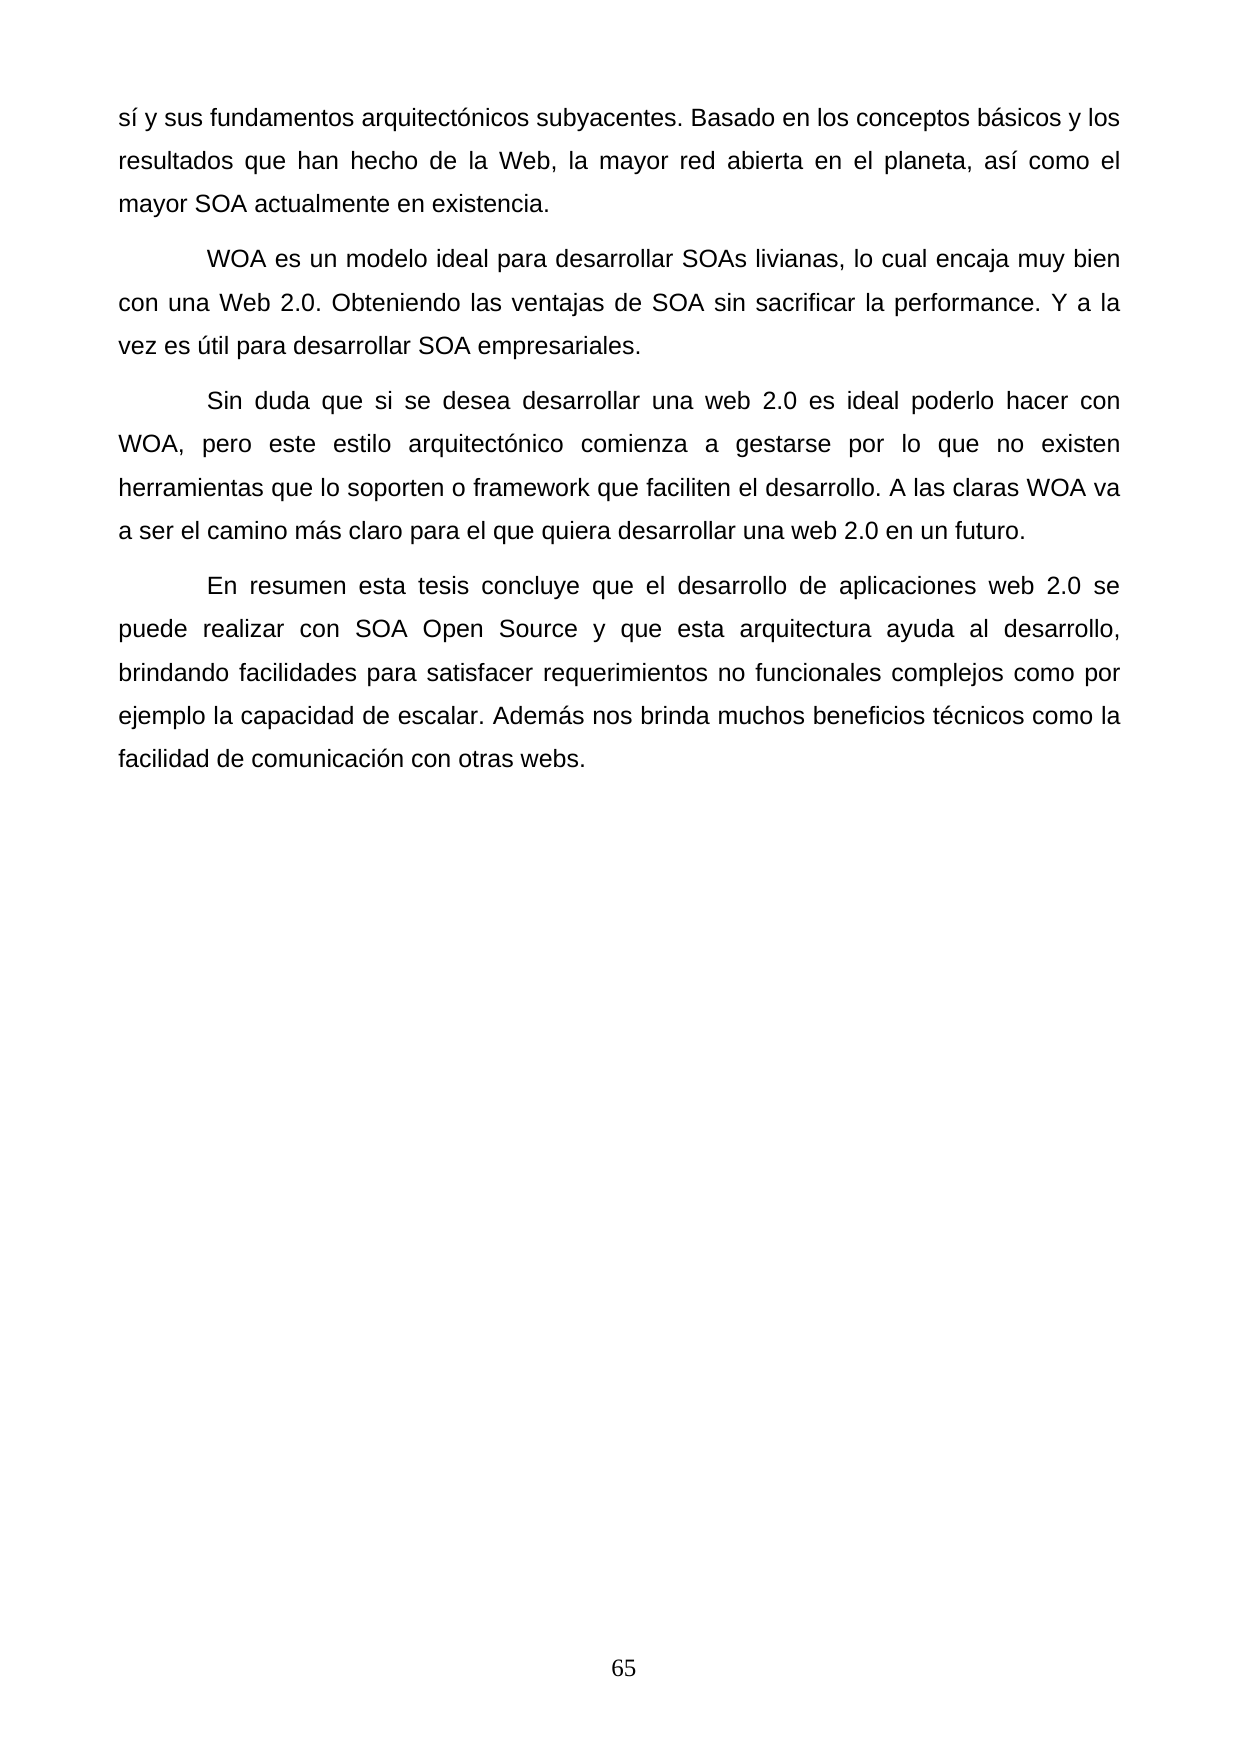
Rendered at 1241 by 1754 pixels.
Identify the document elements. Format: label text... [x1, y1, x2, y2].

text WOA es un modelo ideal para desarrollar SOAs livianas, lo cual encaja muy bien con una Web 2.0. Obteniendo las ventajas de SOA sin sacrificar la performance. Y a la vez es útil para desarrollar SOA empresariales. [118, 244, 1122, 359]
text En resumen esta tesis concluye que el desarrollo de aplicaciones web 2.0 se puede realizar con SOA Open Source y que esta arquitectura ayuda al desarrollo, brindando facilidades para satisfacer requerimientos no funcionales complejos como por ejemplo la capacidad de escalar. Además nos brinda muchos beneficios técnicos como la facilidad de comunicación con otras webs. [118, 571, 1122, 773]
text Sin duda que si se desea desarrollar una web 2.0 es ideal poderlo hacer con WOA, pero este estilo arquitectónico comienza a gestarse por lo que no existen herramientas que lo soporten o framework que faciliten el desarrollo. A las claras WOA va a ser el camino más claro para el que quiera desarrollar una web 2.0 en un futuro. [118, 386, 1122, 544]
text sí y sus fundamentos arquitectónicos subyacentes. Basado en los conceptos básicos y los resultados que han hecho de la Web, la mayor red abierta en el planeta, así como el mayor SOA actualmente en existencia. [118, 103, 1122, 218]
